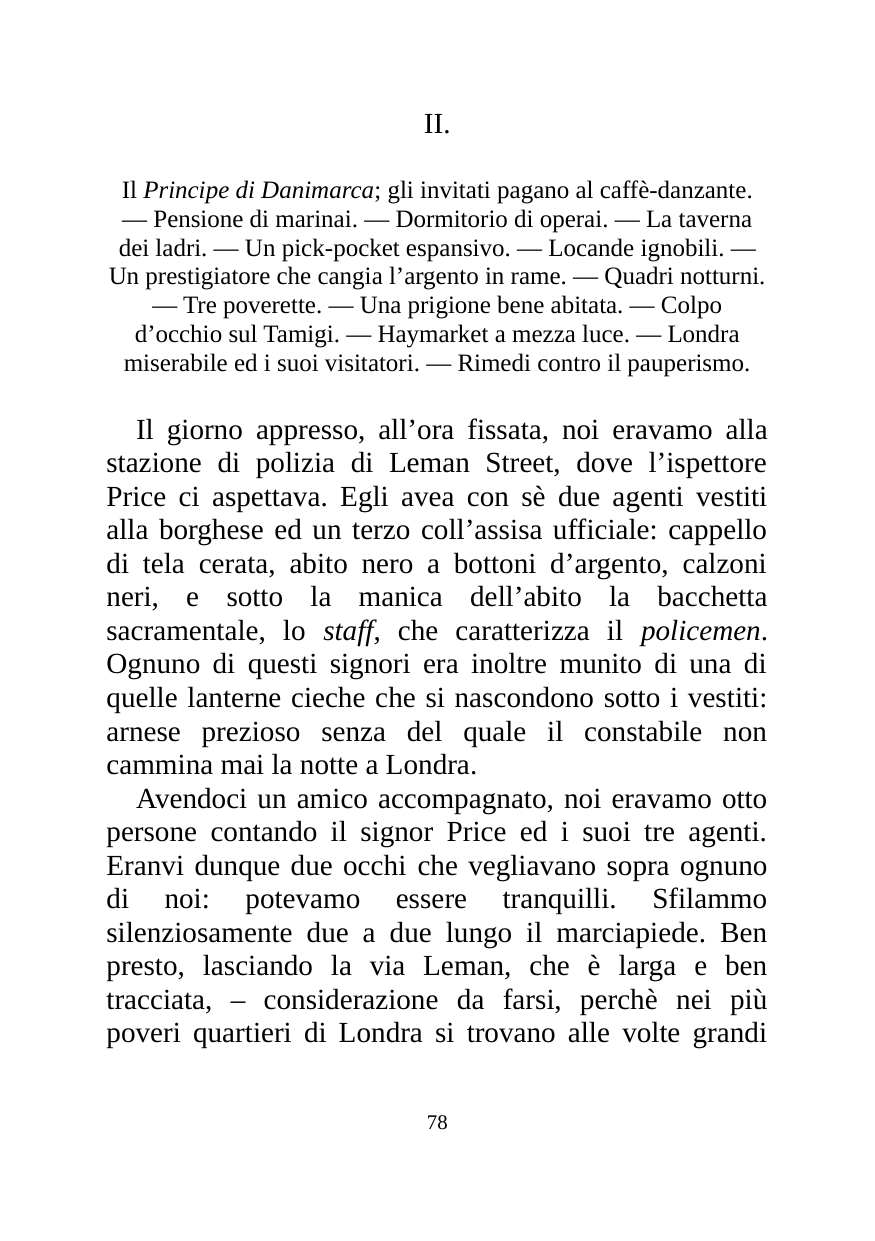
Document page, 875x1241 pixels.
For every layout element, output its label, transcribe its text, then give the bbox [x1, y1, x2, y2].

text Avendoci un amico accompagnato, noi eravamo otto persone contando il signor Price ed i suoi tre agenti. Eranvi dunque due occhi che vegliavano sopra ognuno di noi: potevamo essere tranquilli. Sfilammo silenziosamente due a due lungo il marciapiede. Ben presto, lasciando la via Leman, che è larga e ben tracciata, – considerazione da farsi, perchè nei più poveri quartieri di Londra si trovano alle volte grandi [106, 781, 768, 1049]
text Il giorno appresso, all’ora fissata, noi eravamo alla stazione di polizia di Leman Street, dove l’ispettore Price ci aspettava. Egli avea con sè due agenti vestiti alla borghese ed un terzo coll’assisa ufficiale: cappello di tela cerata, abito nero a bottoni d’argento, calzoni neri, e sotto la manica dell’abito la bacchetta sacramentale, lo staff, che caratterizza il policemen. Ognuno di questi signori era inoltre munito di una di quelle lanterne cieche che si nascondono sotto i vestiti: arnese prezioso senza del quale il constabile non cammina mai la notte a Londra. [106, 412, 768, 781]
subtitle II. [106, 106, 768, 140]
text Il Principe di Danimarca; gli invitati pagano al caffè-danzante. — Pensione di marinai. — Dormitorio di operai. — La taverna dei ladri. — Un pick-pocket espansivo. — Locande ignobili. — Un prestigiatore che cangia l’argento in rame. — Quadri notturni. — Tre poverette. — Una prigione bene abitata. — Colpo d’occhio sul Tamigi. — Haymarket a mezza luce. — Londra miserabile ed i suoi visitatori. — Rimedi contro il pauperismo. [106, 175, 768, 376]
